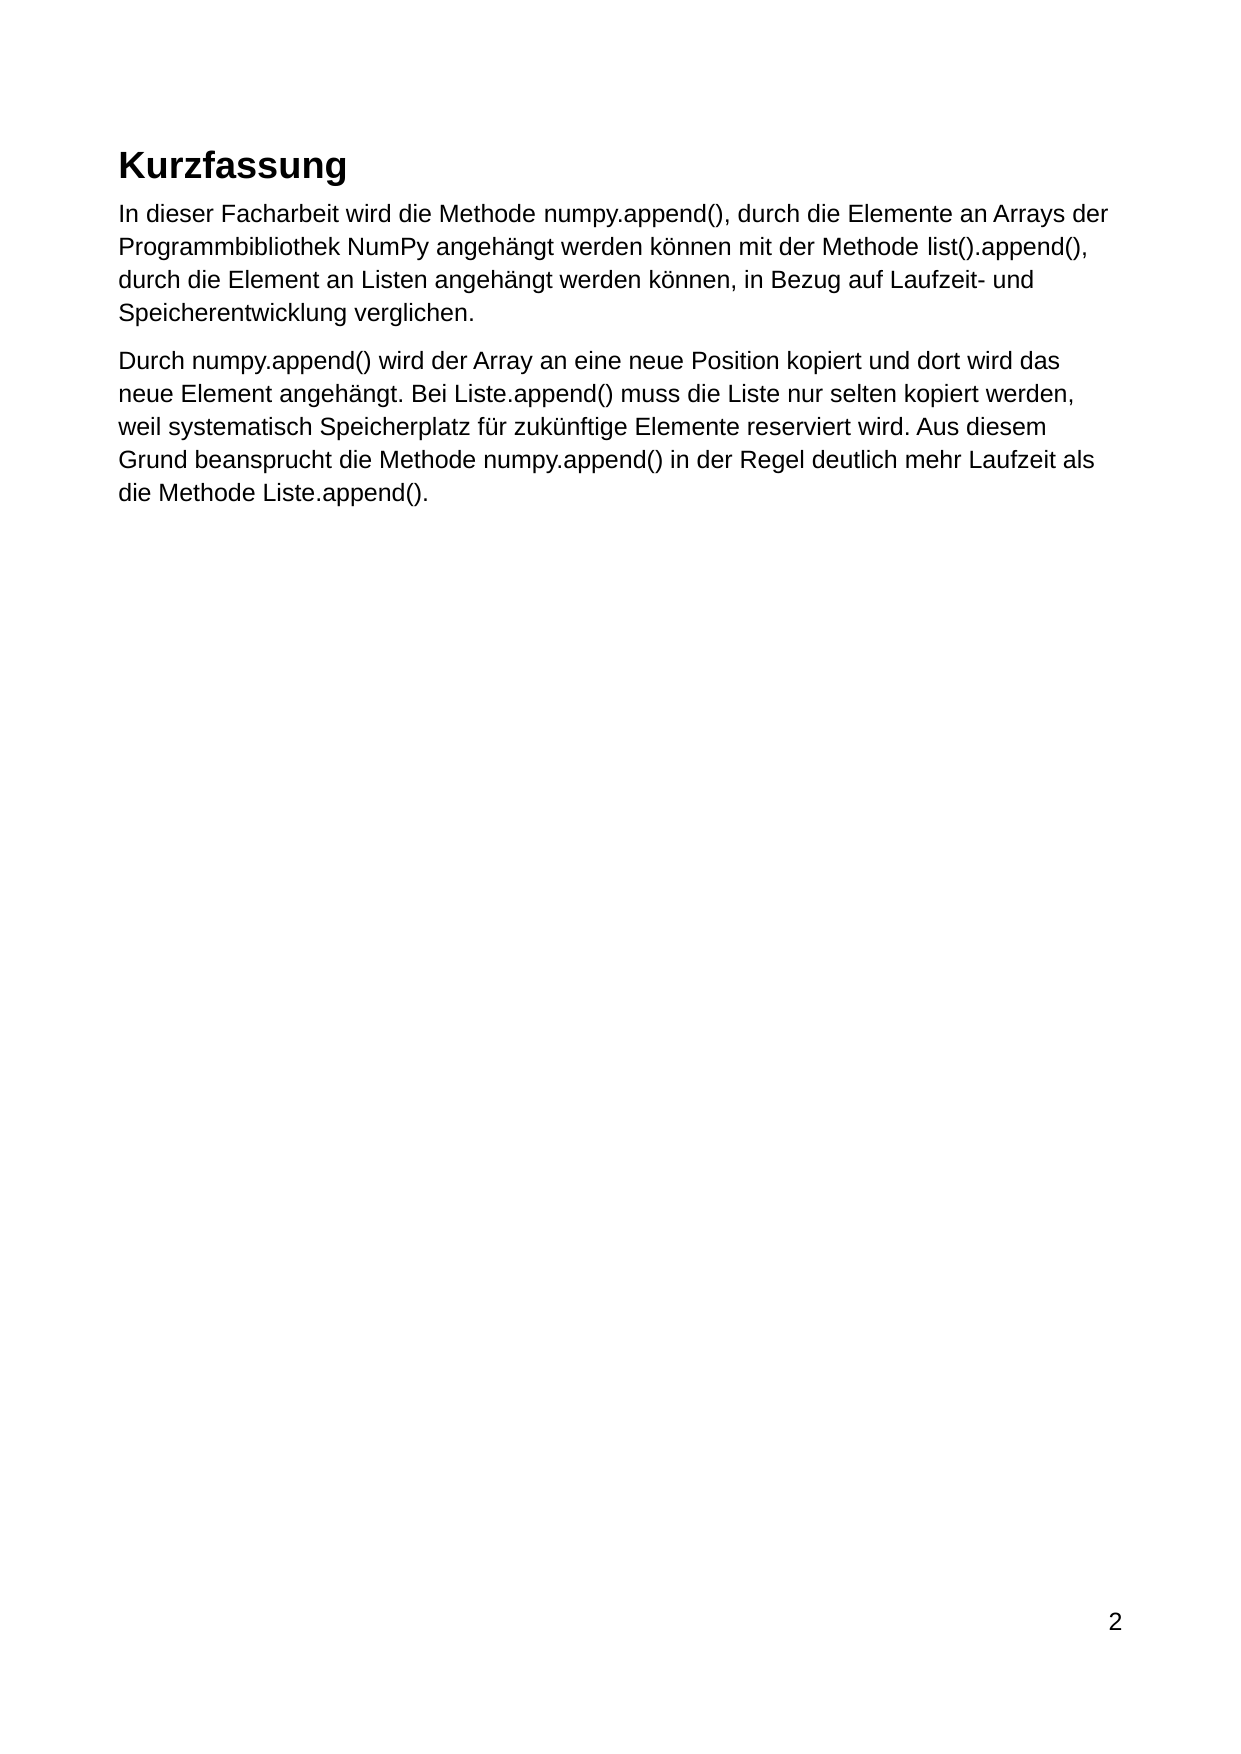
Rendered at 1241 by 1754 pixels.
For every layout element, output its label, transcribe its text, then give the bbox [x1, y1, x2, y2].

text In dieser Facharbeit wird die Methode numpy.append(), durch die Elemente an Arrays der Programmbibliothek NumPy angehängt werden können mit der Methode list().append(), durch die Element an Listen angehängt werden können, in Bezug auf Laufzeit- und Speicherentwicklung verglichen. [118, 199, 1122, 327]
text Durch numpy.append() wird der Array an eine neue Position kopiert und dort wird das neue Element angehängt. Bei Liste.append() muss die Liste nur selten kopiert werden, weil systematisch Speicherplatz für zukünftige Elemente reserviert wird. Aus diesem Grund beansprucht die Methode numpy.append() in der Regel deutlich mehr Laufzeit als die Methode Liste.append(). [118, 346, 1122, 507]
subtitle Kurzfassung [118, 143, 1122, 187]
